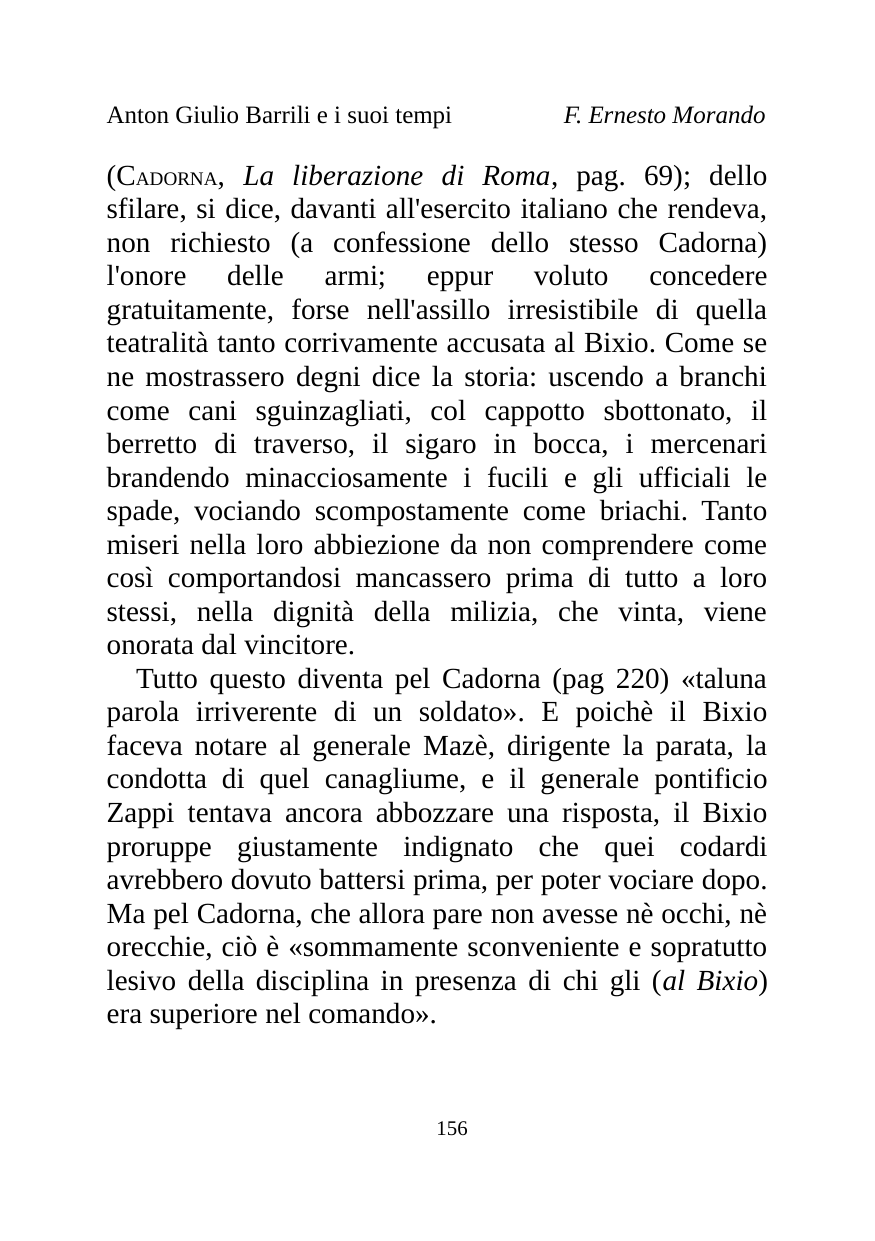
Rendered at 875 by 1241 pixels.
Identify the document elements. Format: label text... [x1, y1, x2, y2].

text (Cadorna, La liberazione di Roma, pag. 69); dello sfilare, si dice, davanti all'esercito italiano che rendeva, non richiesto (a confessione dello stesso Cadorna) l'onore delle armi; eppur voluto concedere gratuitamente, forse nell'assillo irresistibile di quella teatralità tanto corrivamente accusata al Bixio. Come se ne mostrassero degni dice la storia: uscendo a branchi come cani sguinzagliati, col cappotto sbottonato, il berretto di traverso, il sigaro in bocca, i mercenari brandendo minacciosamente i fucili e gli ufficiali le spade, vociando scompostamente come briachi. Tanto miseri nella loro abbiezione da non comprendere come così comportandosi mancassero prima di tutto a loro stessi, nella dignità della milizia, che vinta, viene onorata dal vincitore. [106, 158, 768, 661]
text Tutto questo diventa pel Cadorna (pag 220) «taluna parola irriverente di un soldato». E poichè il Bixio faceva notare al generale Mazè, dirigente la parata, la condotta di quel canagliume, e il generale pontificio Zappi tentava ancora abbozzare una risposta, il Bixio proruppe giustamente indignato che quei codardi avrebbero dovuto battersi prima, per poter vociare dopo. Ma pel Cadorna, che allora pare non avesse nè occhi, nè orecchie, ciò è «sommamente sconveniente e sopratutto lesivo della disciplina in presenza di chi gli (al Bixio) era superiore nel comando». [106, 661, 768, 1030]
